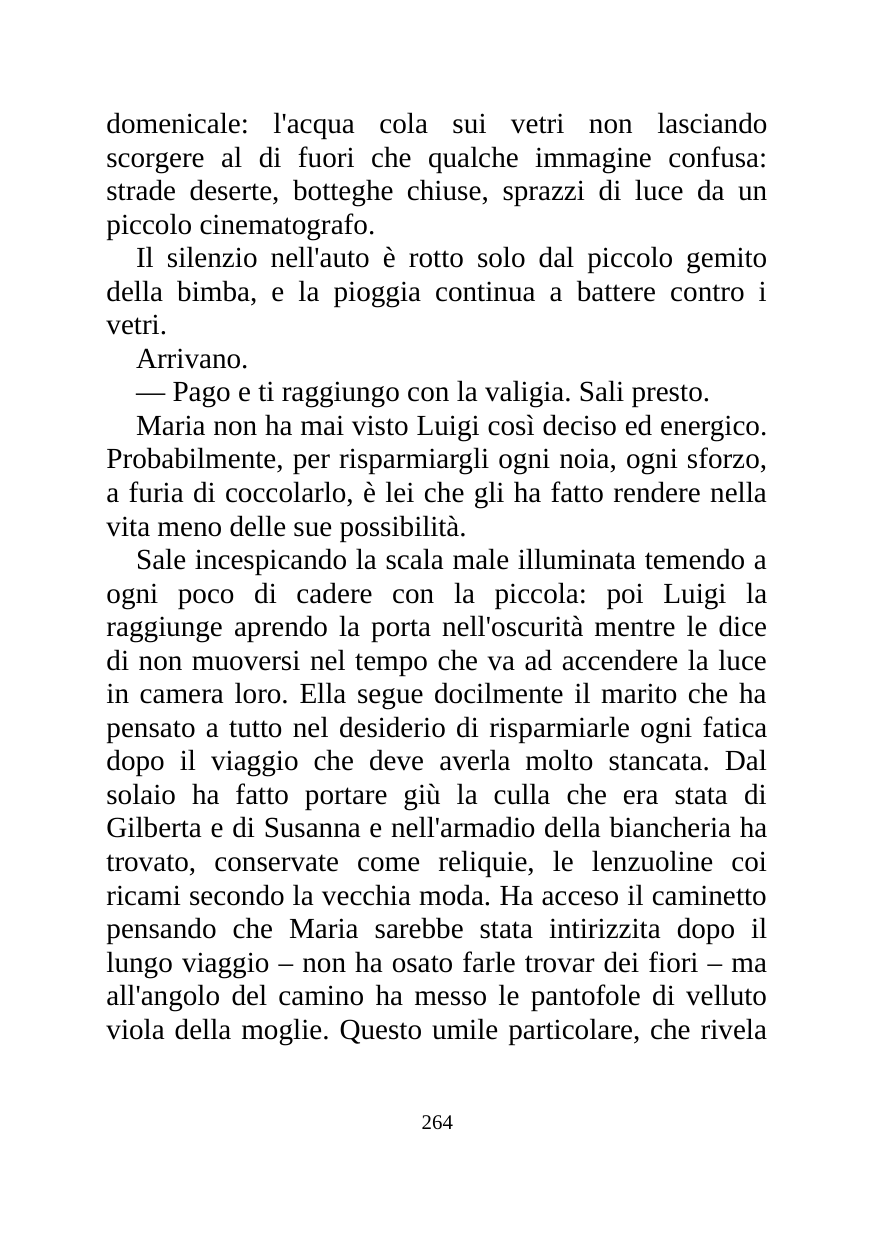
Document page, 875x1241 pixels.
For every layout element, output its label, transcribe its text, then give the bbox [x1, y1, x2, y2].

text domenicale: l'acqua cola sui vetri non lasciando scorgere al di fuori che qualche immagine confusa: strade deserte, botteghe chiuse, sprazzi di luce da un piccolo cinematografo. [106, 106, 768, 240]
text Arrivano. [106, 341, 768, 374]
text — Pago e ti raggiungo con la valigia. Sali presto. [106, 374, 768, 408]
text Il silenzio nell'auto è rotto solo dal piccolo gemito della bimba, e la pioggia continua a battere contro i vetri. [106, 240, 768, 341]
text Sale incespicando la scala male illuminata temendo a ogni poco di cadere con la piccola: poi Luigi la raggiunge aprendo la porta nell'oscurità mentre le dice di non muoversi nel tempo che va ad accendere la luce in camera loro. Ella segue docilmente il marito che ha pensato a tutto nel desiderio di risparmiarle ogni fatica dopo il viaggio che deve averla molto stancata. Dal solaio ha fatto portare giù la culla che era stata di Gilberta e di Susanna e nell'armadio della biancheria ha trovato, conservate come reliquie, le lenzuoline coi ricami secondo la vecchia moda. Ha acceso il caminetto pensando che Maria sarebbe stata intirizzita dopo il lungo viaggio – non ha osato farle trovar dei fiori – ma all'angolo del camino ha messo le pantofole di velluto viola della moglie. Questo umile particolare, che rivela [106, 542, 768, 1045]
text Maria non ha mai visto Luigi così deciso ed energico. Probabilmente, per risparmiargli ogni noia, ogni sforzo, a furia di coccolarlo, è lei che gli ha fatto rendere nella vita meno delle sue possibilità. [106, 408, 768, 542]
